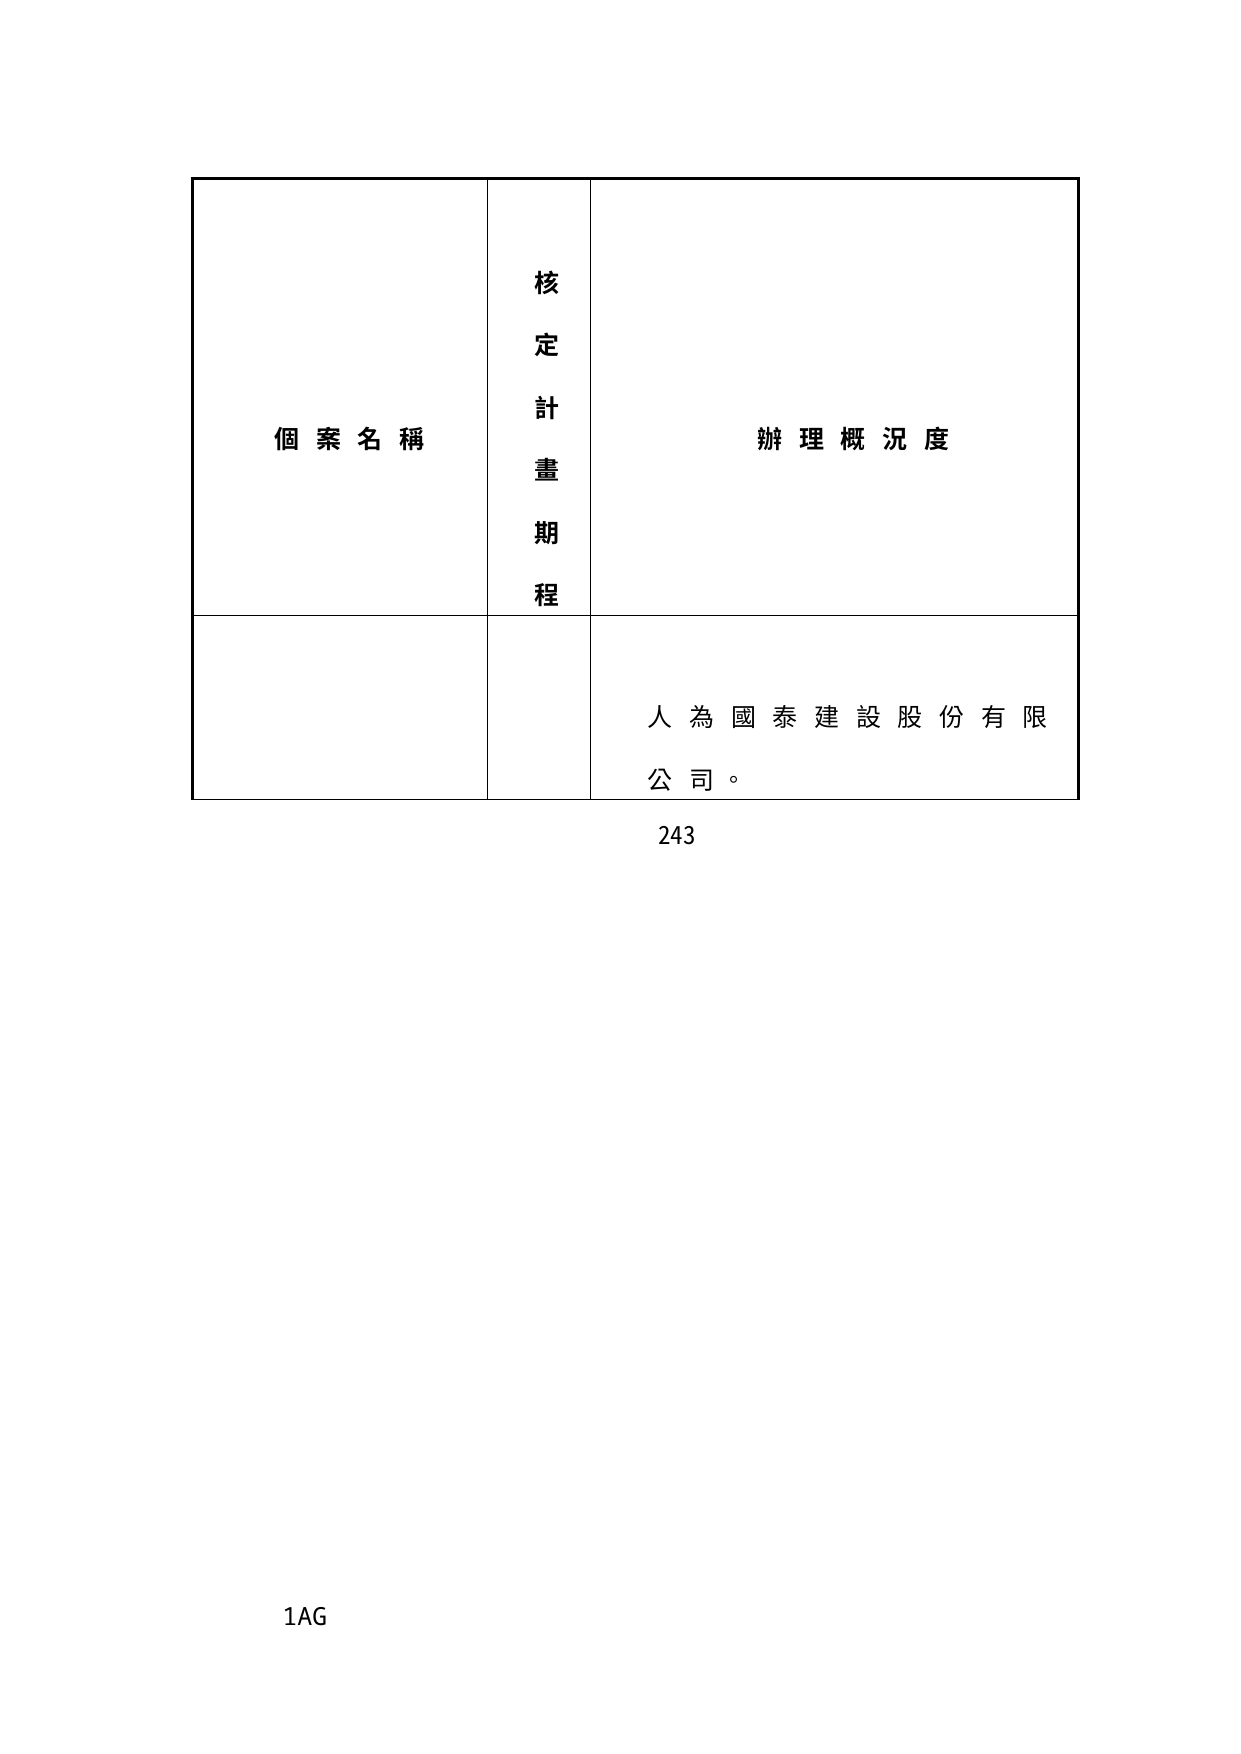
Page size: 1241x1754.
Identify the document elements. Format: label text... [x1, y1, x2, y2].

table_cell [488, 616, 590, 799]
table_cell [194, 616, 487, 799]
table_header 辦理概況度 [591, 180, 1077, 615]
table_header 核定計畫期程 [488, 180, 590, 615]
table_cell 人為國泰建設股份有限公司。 [591, 616, 1077, 799]
table_header 個案名稱 [194, 180, 487, 615]
